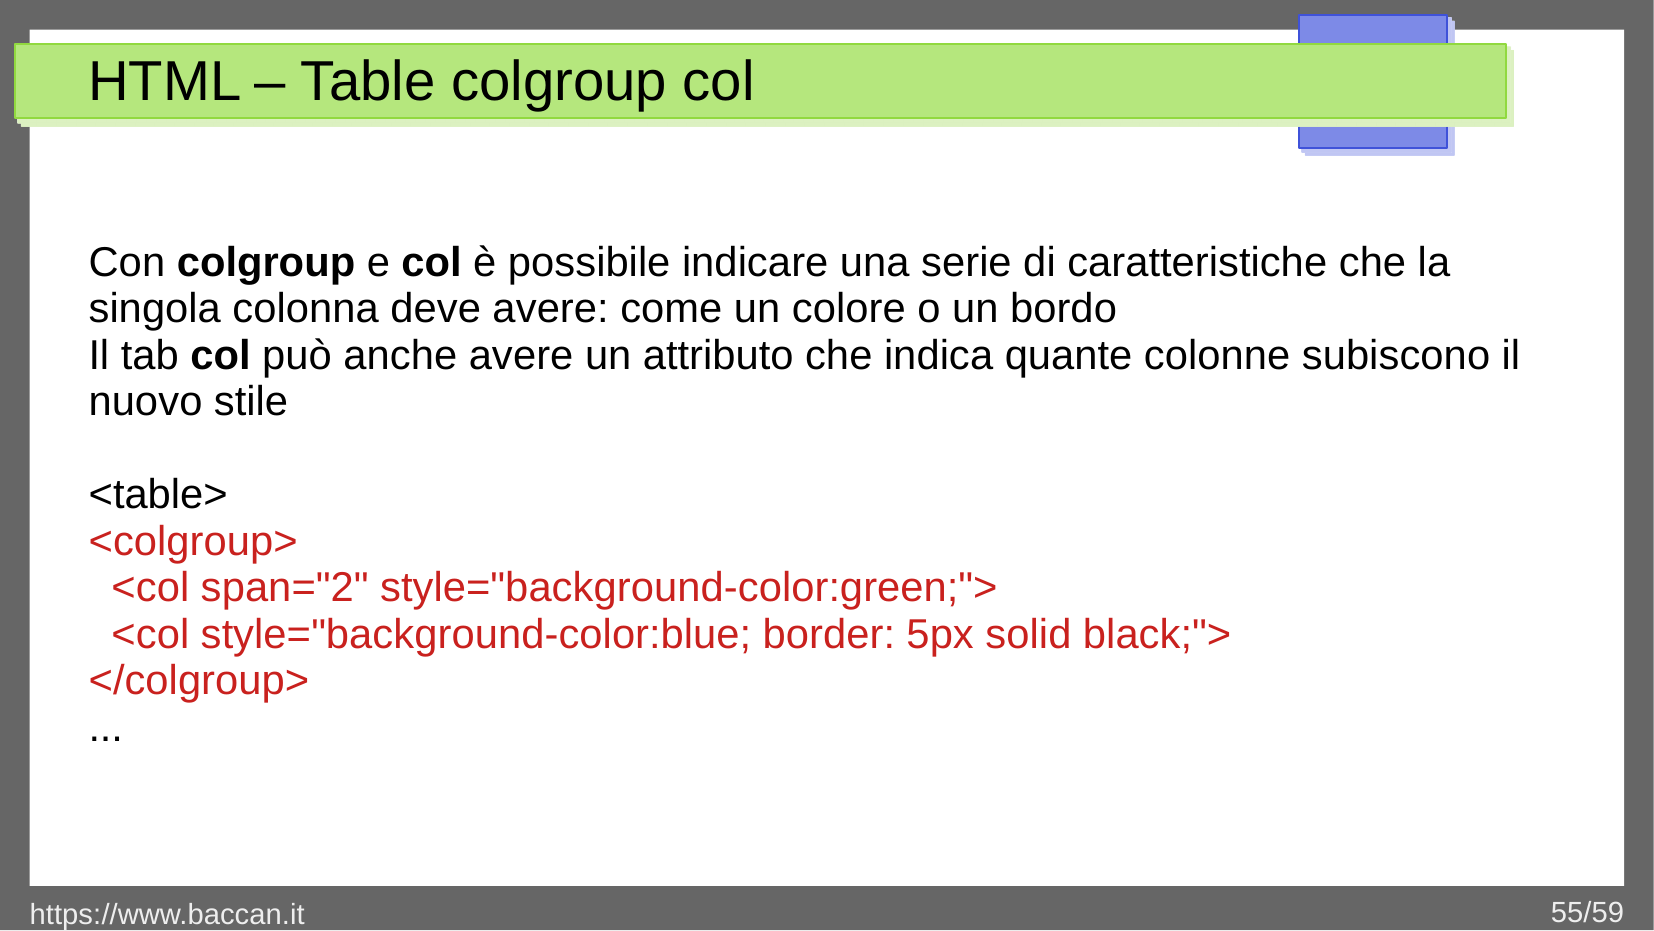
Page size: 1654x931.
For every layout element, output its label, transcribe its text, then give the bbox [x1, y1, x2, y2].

title HTML – Table colgroup col [88, 44, 1506, 113]
text_box Con colgroup e col è possibile indicare una serie di caratteristiche che la singola colonna deve avere: come un colore o un bordo Il tab col può anche avere un attributo che indica quante colonne subiscono il nuovo stile <table> <colgroup> <col span="2" style="background-color:green;"> <col style="background-color:blue; border: 5px solid black;"> </colgroup> ... [88, 113, 1565, 876]
